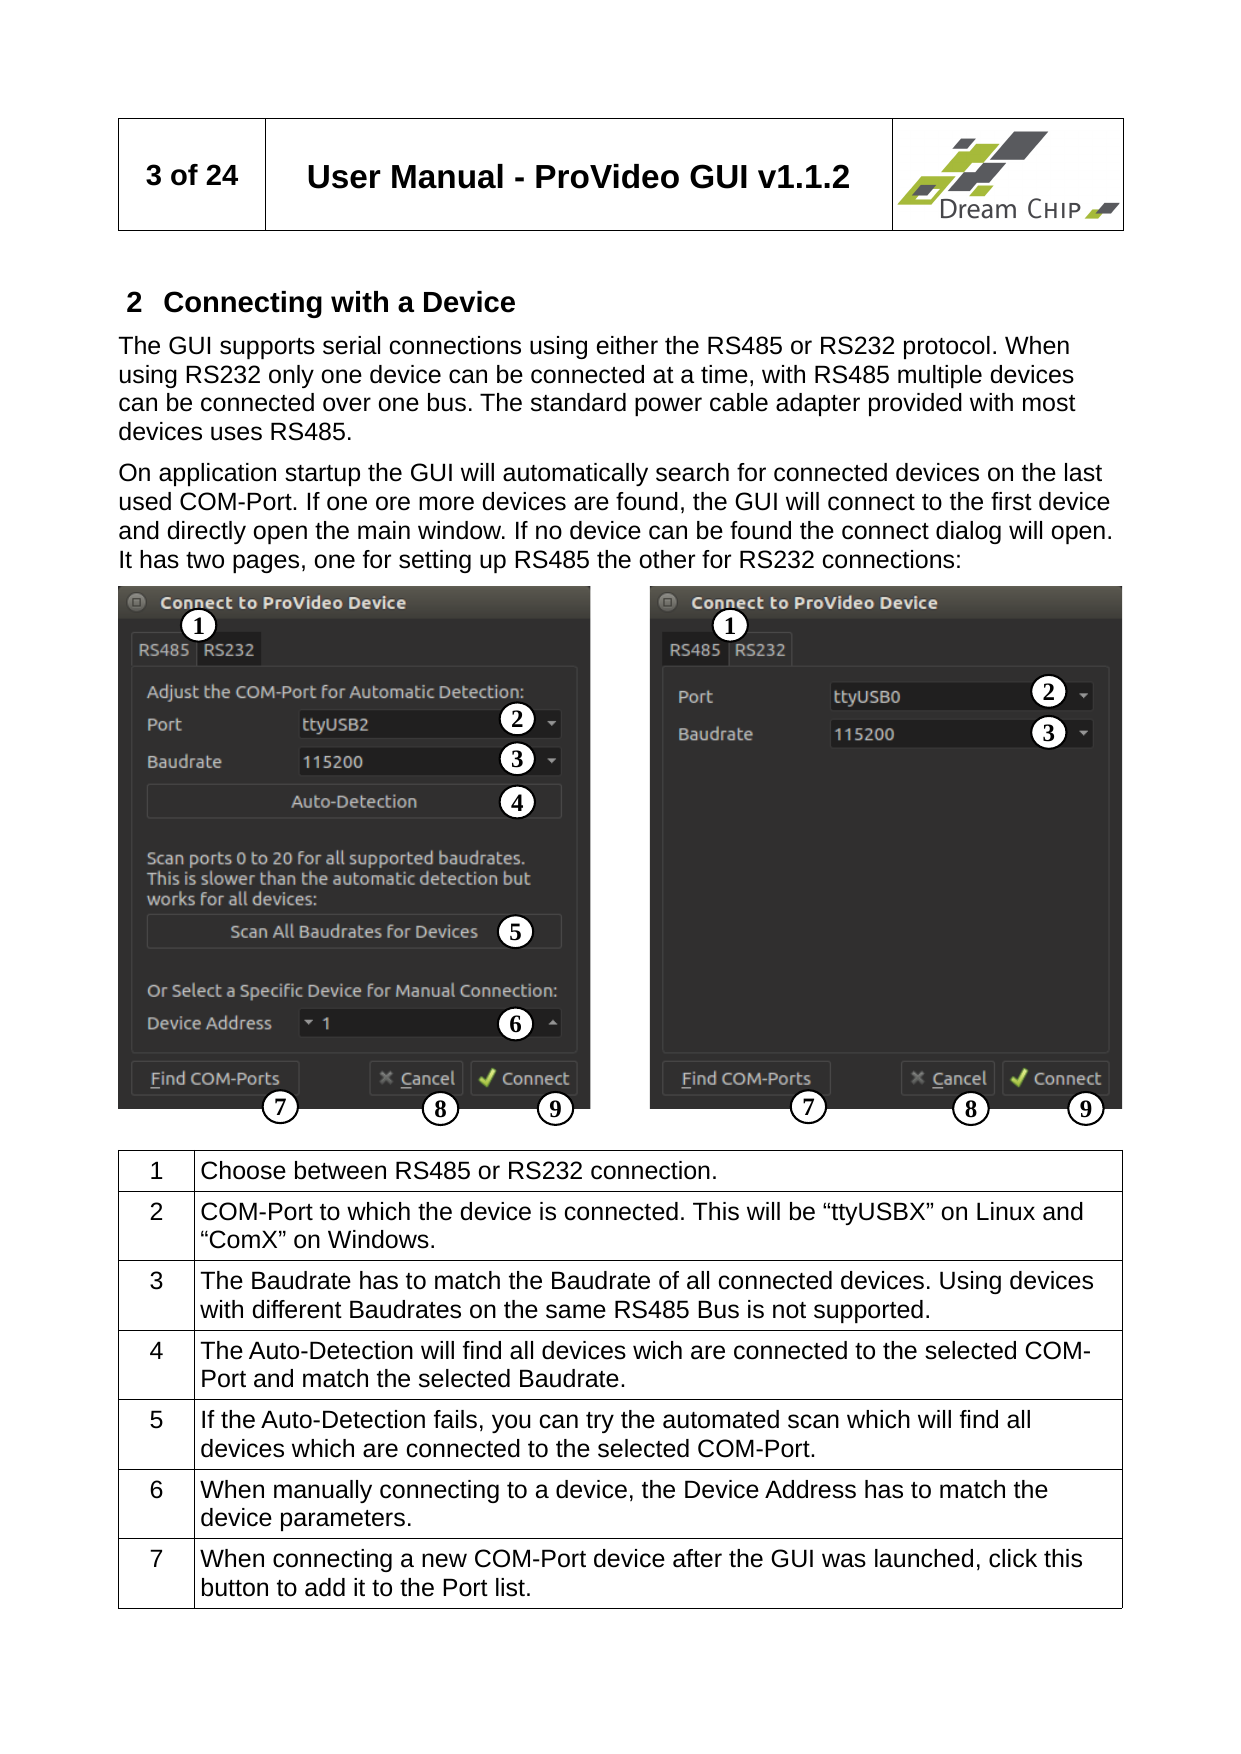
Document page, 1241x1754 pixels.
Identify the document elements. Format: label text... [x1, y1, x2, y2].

table_cell The Auto-Detection will find all devices wich are connected to the selected COM-Port and match the selected Baudrate. [195, 1331, 1122, 1399]
picture [649, 586, 1123, 1109]
picture [118, 586, 591, 1109]
subtitle Connecting with a Device [118, 285, 1122, 318]
table_cell 5 [119, 1400, 194, 1468]
table_header Choose between RS485 or RS232 connection. [195, 1151, 1122, 1191]
table_cell The Baudrate has to match the Baudrate of all connected devices. Using devices with different Baudrates on the same RS485 Bus is not supported. [195, 1261, 1122, 1329]
table_cell COM-Port to which the device is connected. This will be “ttyUSBX” on Linux and “ComX” on Windows. [195, 1192, 1122, 1260]
text On application startup the GUI will automatically search for connected devices on the last used COM-Port. If one ore more devices are found, the GUI will connect to the first device and directly open the main window. If no device can be found the connect dialog will open. It has two pages, one for setting up RS485 the other for RS232 connections: [118, 458, 1122, 573]
table_cell 3 [119, 1261, 194, 1329]
picture [897, 130, 1120, 220]
table_header 1 [119, 1151, 194, 1191]
table_cell When connecting a new COM-Port device after the GUI was launched, click this button to add it to the Port list. [195, 1539, 1122, 1607]
table_cell When manually connecting to a device, the Device Address has to match the device parameters. [195, 1470, 1122, 1538]
table_cell If the Auto-Detection fails, you can try the automated scan which will find all devices which are connected to the selected COM-Port. [195, 1400, 1122, 1468]
table_cell 4 [119, 1331, 194, 1399]
table_cell 2 [119, 1192, 194, 1260]
table_cell 6 [119, 1470, 194, 1538]
table_cell 7 [119, 1539, 194, 1607]
text The GUI supports serial connections using either the RS485 or RS232 protocol. When using RS232 only one device can be connected at a time, with RS485 multiple devices can be connected over one bus. The standard power cable adapter provided with most devices uses RS485. [118, 331, 1122, 446]
